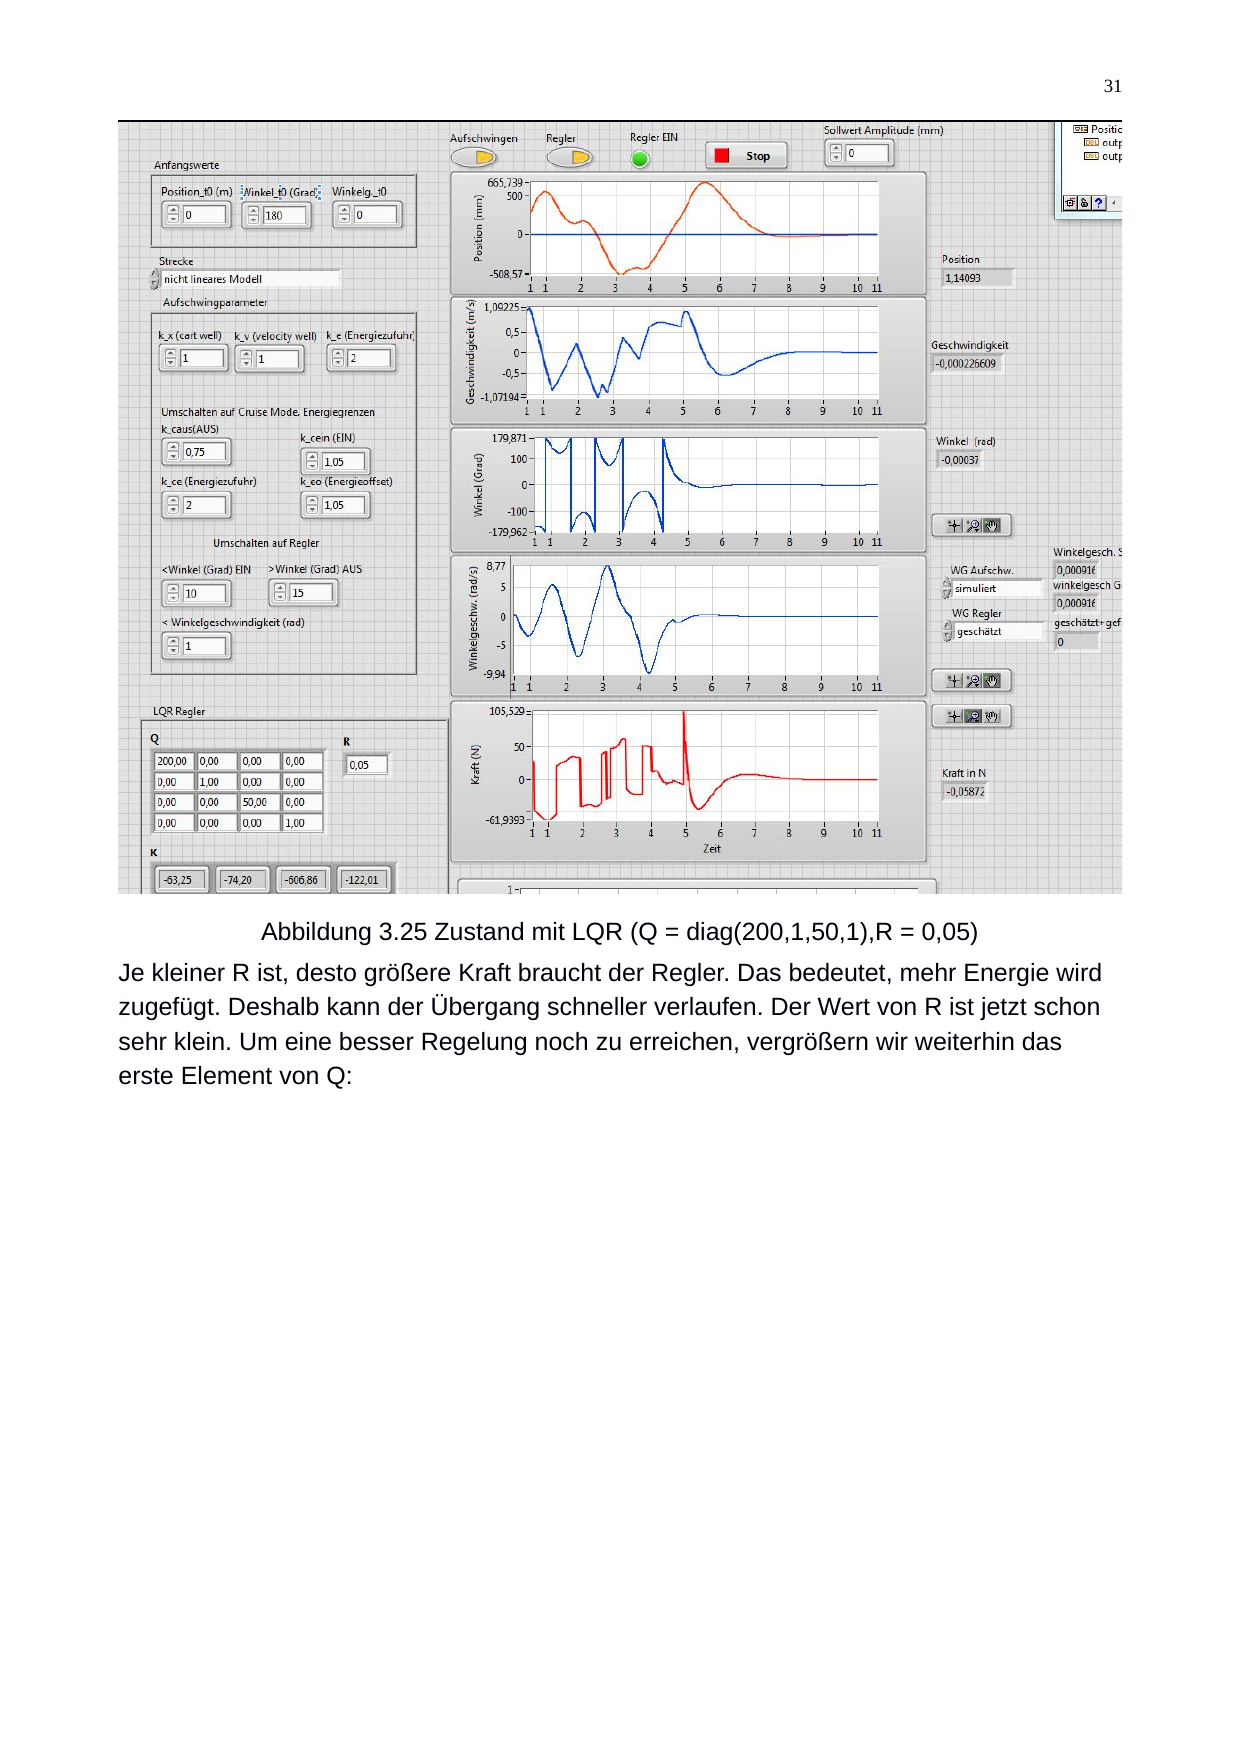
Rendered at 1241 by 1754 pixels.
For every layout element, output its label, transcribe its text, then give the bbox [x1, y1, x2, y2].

title Abbildung 3.25 Zustand mit LQR (Q = diag(200,1,50,1),R = 0,05) [118, 894, 1122, 946]
title Je kleiner R ist, desto größere Kraft braucht der Regler. Das bedeutet, mehr Energie wird zugefügt. Deshalb kann der Übergang schneller verlaufen. Der Wert von R ist jetzt schon sehr klein. Um eine besser Regelung noch zu erreichen, vergrößern wir weiterhin das erste Element von Q: [118, 957, 1122, 1090]
picture [118, 121, 1123, 894]
